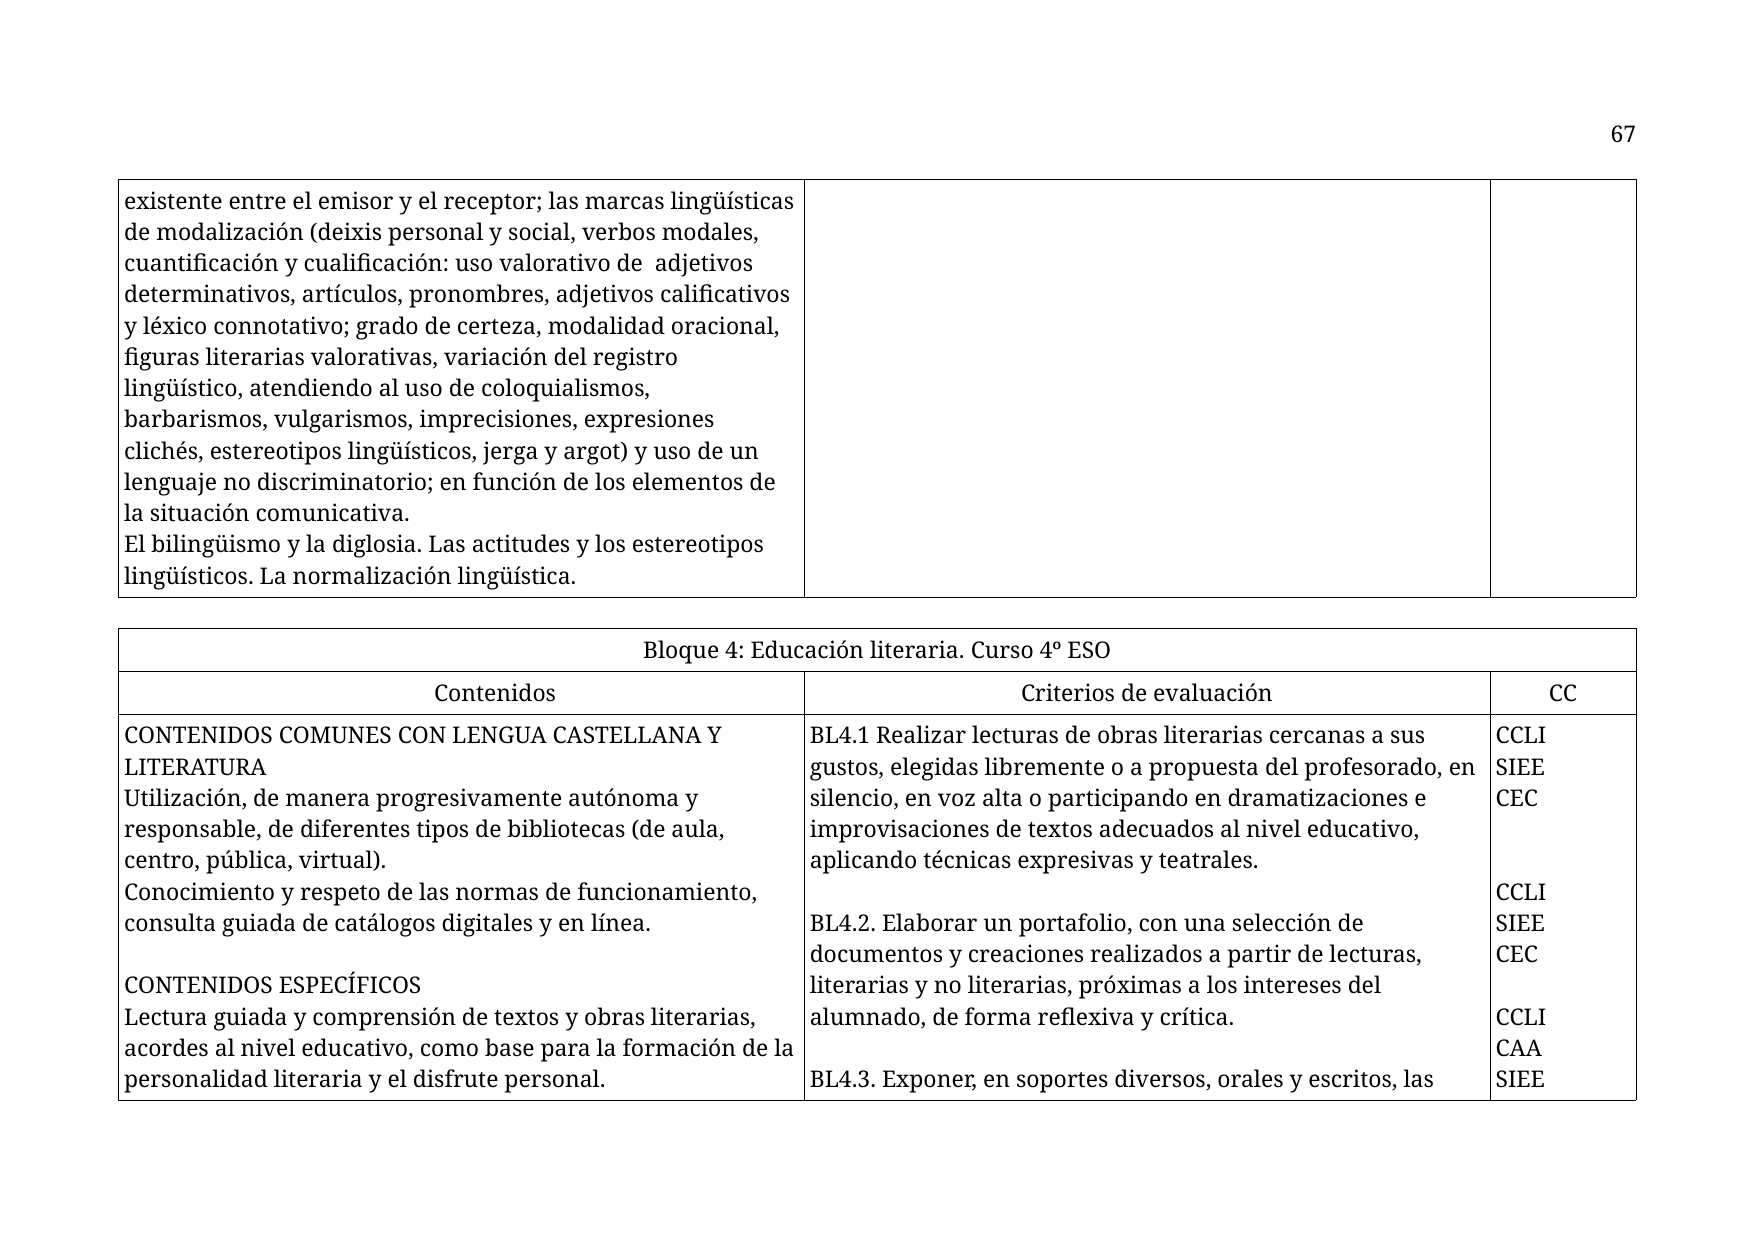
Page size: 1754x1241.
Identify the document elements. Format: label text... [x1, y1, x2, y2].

table_cell existente entre el emisor y el receptor; las marcas lingüísticas de modalización (deixis personal y social, verbos modales, cuantificación y cualificación: uso valorativo de adjetivos determinativos, artículos, pronombres, adjetivos calificativos y léxico connotativo; grado de certeza, modalidad oracional, figuras literarias valorativas, variación del registro lingüístico, atendiendo al uso de coloquialismos, barbarismos, vulgarismos, imprecisiones, expresiones clichés, estereotipos lingüísticos, jerga y argot) y uso de un lenguaje no discriminatorio; en función de los elementos de la situación comunicativa. El bilingüismo y la diglosia. Las actitudes y los estereotipos lingüísticos. La normalización lingüística. [119, 180, 804, 597]
table_cell CONTENIDOS COMUNES CON LENGUA CASTELLANA Y LITERATURA Utilización, de manera progresivamente autónoma y responsable, de diferentes tipos de bibliotecas (de aula, centro, pública, virtual). Conocimiento y respeto de las normas de funcionamiento, consulta guiada de catálogos digitales y en línea. CONTENIDOS ESPECÍFICOS Lectura guiada y comprensión de textos y obras literarias, acordes al nivel educativo, como base para la formación de la personalidad literaria y el disfrute personal. [119, 715, 804, 1100]
table_cell CC [1491, 672, 1636, 714]
table_cell [805, 180, 1490, 597]
table_cell Criterios de evaluación [805, 672, 1490, 714]
table_cell Contenidos [119, 672, 804, 714]
table_cell [1491, 180, 1636, 597]
table_cell BL4.1 Realizar lecturas de obras literarias cercanas a sus gustos, elegidas libremente o a propuesta del profesorado, en silencio, en voz alta o participando en dramatizaciones e improvisaciones de textos adecuados al nivel educativo, aplicando técnicas expresivas y teatrales. BL4.2. Elaborar un portafolio, con una selección de documentos y creaciones realizados a partir de lecturas, literarias y no literarias, próximas a los intereses del alumnado, de forma reflexiva y crítica. BL4.3. Exponer, en soportes diversos, orales y escritos, las [805, 715, 1490, 1100]
table_header Bloque 4: Educación literaria. Curso 4º ESO [119, 629, 1636, 671]
table_cell CCLI SIEE CEC CCLI SIEE CEC CCLI CAA SIEE [1491, 715, 1636, 1100]
